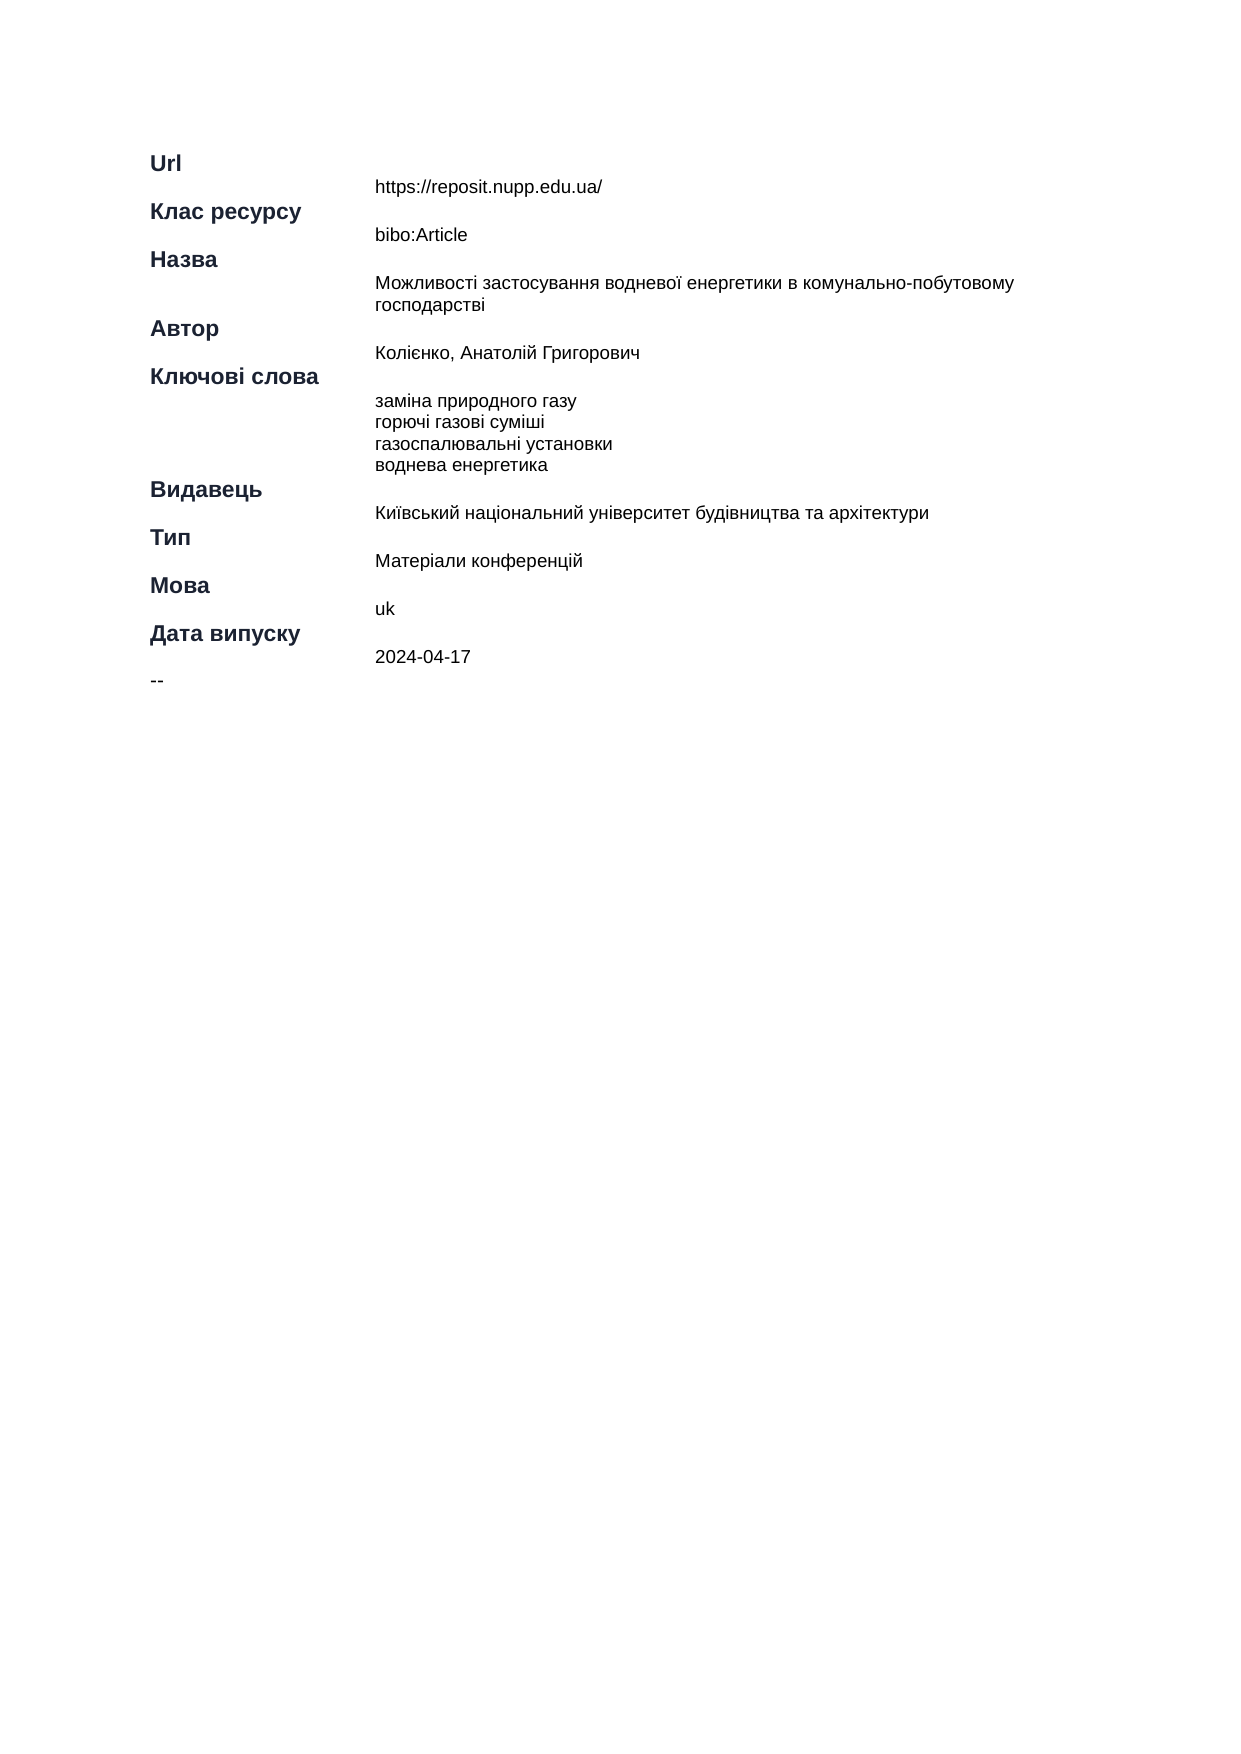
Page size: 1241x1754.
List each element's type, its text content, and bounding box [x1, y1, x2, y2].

text Колієнко, Анатолій Григорович [375, 342, 1090, 363]
text горючі газові суміші [375, 411, 1090, 433]
text Тип [150, 524, 1090, 550]
text воднева енергетика [375, 454, 1090, 476]
text bibo:Article [375, 224, 1090, 246]
text газоспалювальні установки [375, 433, 1090, 454]
text 2024-04-17 [375, 646, 1090, 667]
text -- [150, 667, 1090, 691]
text Можливості застосування водневої енергетики в комунально-побутовому господарстві [375, 272, 1090, 315]
text Матеріали конференцій [375, 550, 1090, 572]
text Київський національний університет будівництва та архітектури [375, 502, 1090, 524]
text Мова [150, 572, 1090, 598]
text Url [150, 150, 1090, 176]
text Видавець [150, 476, 1090, 502]
text uk [375, 598, 1090, 619]
text Автор [150, 315, 1090, 342]
text заміна природного газу [375, 389, 1090, 411]
text Клас ресурсу [150, 198, 1090, 224]
text Ключові слова [150, 363, 1090, 389]
text Дата випуску [150, 619, 1090, 646]
text https://reposit.nupp.edu.ua/ [375, 176, 1090, 198]
text Назва [150, 246, 1090, 272]
